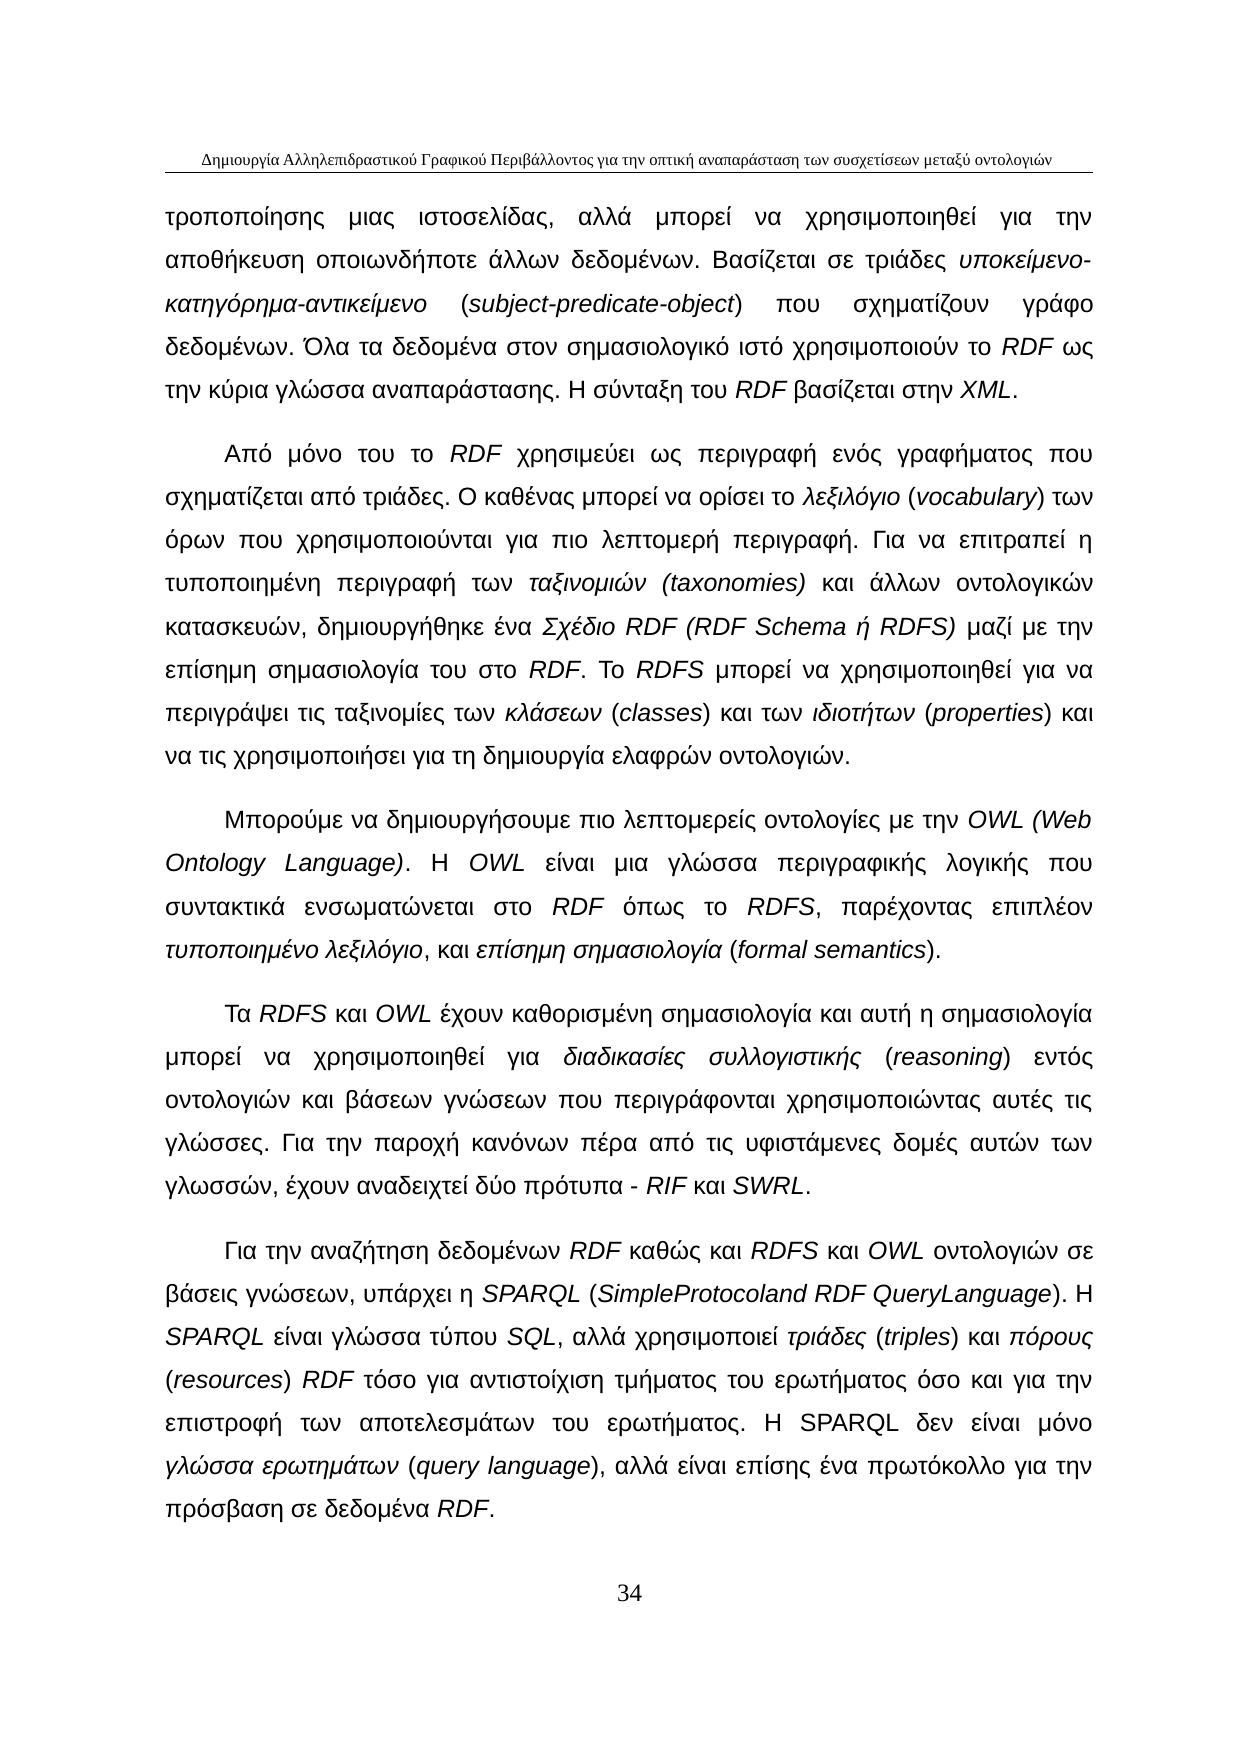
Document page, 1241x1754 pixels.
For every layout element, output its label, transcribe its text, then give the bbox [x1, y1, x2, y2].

text Τα RDFS και OWL έχουν καθορισμένη σημασιολογία και αυτή η σημασιολογία μπορεί να χρησιμοποιηθεί για διαδικασίες συλλογιστικής (reasoning) εντός οντολογιών και βάσεων γνώσεων που περιγράφονται χρησιμοποιώντας αυτές τις γλώσσες. Για την παροχή κανόνων πέρα από τις υφιστάμενες δομές αυτών των γλωσσών, έχουν αναδειχτεί δύο πρότυπα - RIF και SWRL. [165, 999, 1093, 1200]
text Από μόνο του το RDF χρησιμεύει ως περιγραφή ενός γραφήματος που σχηματίζεται από τριάδες. Ο καθένας μπορεί να ορίσει το λεξιλόγιο (vocabulary) των όρων που χρησιμοποιούνται για πιο λεπτομερή περιγραφή. Για να επιτραπεί η τυποποιημένη περιγραφή των ταξινομιών (taxonomies) και άλλων οντολογικών κατασκευών, δημιουργήθηκε ένα Σχέδιο RDF (RDF Schema ή RDFS) μαζί με την επίσημη σημασιολογία του στο RDF. Το RDFS μπορεί να χρησιμοποιηθεί για να περιγράψει τις ταξινομίες των κλάσεων (classes) και των ιδιοτήτων (properties) και να τις χρησιμοποιήσει για τη δημιουργία ελαφρών οντολογιών. [165, 439, 1093, 770]
text Μπορούμε να δημιουργήσουμε πιο λεπτομερείς οντολογίες με την OWL (Web Ontology Language). Η OWL είναι μια γλώσσα περιγραφικής λογικής που συντακτικά ενσωματώνεται στο RDF όπως το RDFS, παρέχοντας επιπλέον τυποποιημένο λεξιλόγιο, και επίσημη σημασιολογία (formal semantics). [165, 805, 1093, 963]
text τροποποίησης μιας ιστοσελίδας, αλλά μπορεί να χρησιμοποιηθεί για την αποθήκευση οποιωνδήποτε άλλων δεδομένων. Βασίζεται σε τριάδες υποκείμενο-κατηγόρημα-αντικείμενο (subject-predicate-object) που σχηματίζουν γράφο δεδομένων. Όλα τα δεδομένα στον σημασιολογικό ιστό χρησιμοποιούν το RDF ως την κύρια γλώσσα αναπαράστασης. Η σύνταξη του RDF βασίζεται στην XML. [165, 202, 1093, 403]
text Για την αναζήτηση δεδομένων RDF καθώς και RDFS και OWL οντολογιών σε βάσεις γνώσεων, υπάρχει η SPARQL (SimpleProtocoland RDF QueryLanguage). Η SPARQL είναι γλώσσα τύπου SQL, αλλά χρησιμοποιεί τριάδες (triples) και πόρους (resources) RDF τόσο για αντιστοίχιση τμήματος του ερωτήματος όσο και για την επιστροφή των αποτελεσμάτων του ερωτήματος. Η SPARQL δεν είναι μόνο γλώσσα ερωτημάτων (query language), αλλά είναι επίσης ένα πρωτόκολλο για την πρόσβαση σε δεδομένα RDF. [165, 1236, 1093, 1523]
